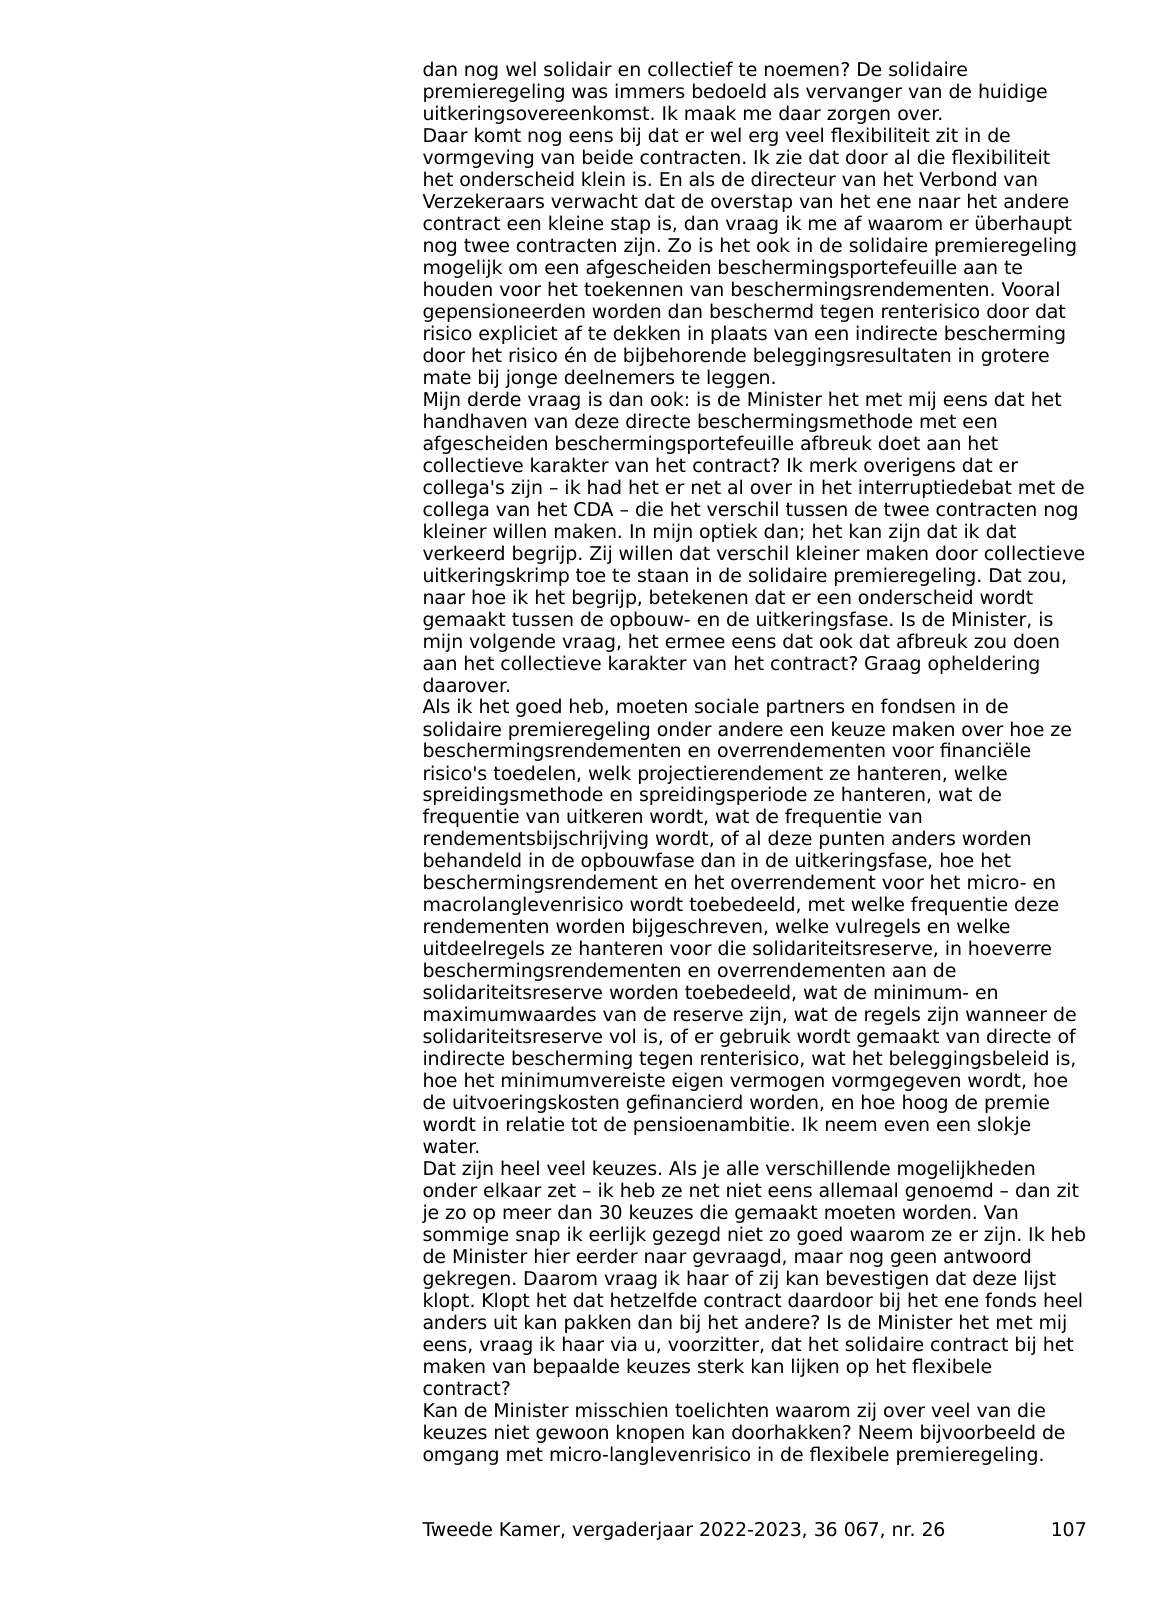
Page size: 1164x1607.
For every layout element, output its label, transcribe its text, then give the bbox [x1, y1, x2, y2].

text Mijn derde vraag is dan ook: is de Minister het met mij eens dat het handhaven van deze directe beschermingsmethode met een afgescheiden beschermingsportefeuille afbreuk doet aan het collectieve karakter van het contract? Ik merk overigens dat er collega's zijn – ik had het er net al over in het interruptiedebat met de collega van het CDA – die het verschil tussen de twee contracten nog kleiner willen maken. In mijn optiek dan; het kan zijn dat ik dat verkeerd begrijp. Zij willen dat verschil kleiner maken door collectieve uitkeringskrimp toe te staan in de solidaire premieregeling. Dat zou, naar hoe ik het begrijp, betekenen dat er een onderscheid wordt gemaakt tussen de opbouw- en de uitkeringsfase. Is de Minister, is mijn volgende vraag, het ermee eens dat ook dat afbreuk zou doen aan het collectieve karakter van het contract? Graag opheldering daarover. [422, 389, 1087, 696]
text dan nog wel solidair en collectief te noemen? De solidaire premieregeling was immers bedoeld als vervanger van de huidige uitkeringsovereenkomst. Ik maak me daar zorgen over. [422, 59, 1087, 125]
text Dat zijn heel veel keuzes. Als je alle verschillende mogelijkheden onder elkaar zet – ik heb ze net niet eens allemaal genoemd – dan zit je zo op meer dan 30 keuzes die gemaakt moeten worden. Van sommige snap ik eerlijk gezegd niet zo goed waarom ze er zijn. Ik heb de Minister hier eerder naar gevraagd, maar nog geen antwoord gekregen. Daarom vraag ik haar of zij kan bevestigen dat deze lijst klopt. Klopt het dat hetzelfde contract daardoor bij het ene fonds heel anders uit kan pakken dan bij het andere? Is de Minister het met mij eens, vraag ik haar via u, voorzitter, dat het solidaire contract bij het maken van bepaalde keuzes sterk kan lijken op het flexibele contract? [422, 1158, 1087, 1400]
text Als ik het goed heb, moeten sociale partners en fondsen in de solidaire premieregeling onder andere een keuze maken over hoe ze beschermingsrendementen en overrendementen voor financiële risico's toedelen, welk projectierendement ze hanteren, welke spreidingsmethode en spreidingsperiode ze hanteren, wat de frequentie van uitkeren wordt, wat de frequentie van rendementsbijschrijving wordt, of al deze punten anders worden behandeld in de opbouwfase dan in de uitkeringsfase, hoe het beschermingsrendement en het overrendement voor het micro- en macrolanglevenrisico wordt toebedeeld, met welke frequentie deze rendementen worden bijgeschreven, welke vulregels en welke uitdeelregels ze hanteren voor die solidariteitsreserve, in hoeverre beschermingsrendementen en overrendementen aan de solidariteitsreserve worden toebedeeld, wat de minimum- en maximumwaardes van de reserve zijn, wat de regels zijn wanneer de solidariteitsreserve vol is, of er gebruik wordt gemaakt van directe of indirecte bescherming tegen renterisico, wat het beleggingsbeleid is, hoe het minimumvereiste eigen vermogen vormgegeven wordt, hoe de uitvoeringskosten gefinancierd worden, en hoe hoog de premie wordt in relatie tot de pensioenambitie. Ik neem even een slokje water. [422, 696, 1087, 1158]
text Daar komt nog eens bij dat er wel erg veel flexibiliteit zit in de vormgeving van beide contracten. Ik zie dat door al die flexibiliteit het onderscheid klein is. En als de directeur van het Verbond van Verzekeraars verwacht dat de overstap van het ene naar het andere contract een kleine stap is, dan vraag ik me af waarom er überhaupt nog twee contracten zijn. Zo is het ook in de solidaire premieregeling mogelijk om een afgescheiden beschermingsportefeuille aan te houden voor het toekennen van beschermingsrendementen. Vooral gepensioneerden worden dan beschermd tegen renterisico door dat risico expliciet af te dekken in plaats van een indirecte bescherming door het risico én de bijbehorende beleggingsresultaten in grotere mate bij jonge deelnemers te leggen. [422, 125, 1087, 389]
text Kan de Minister misschien toelichten waarom zij over veel van die keuzes niet gewoon knopen kan doorhakken? Neem bijvoorbeeld de omgang met micro-langlevenrisico in de flexibele premieregeling. [422, 1400, 1087, 1466]
